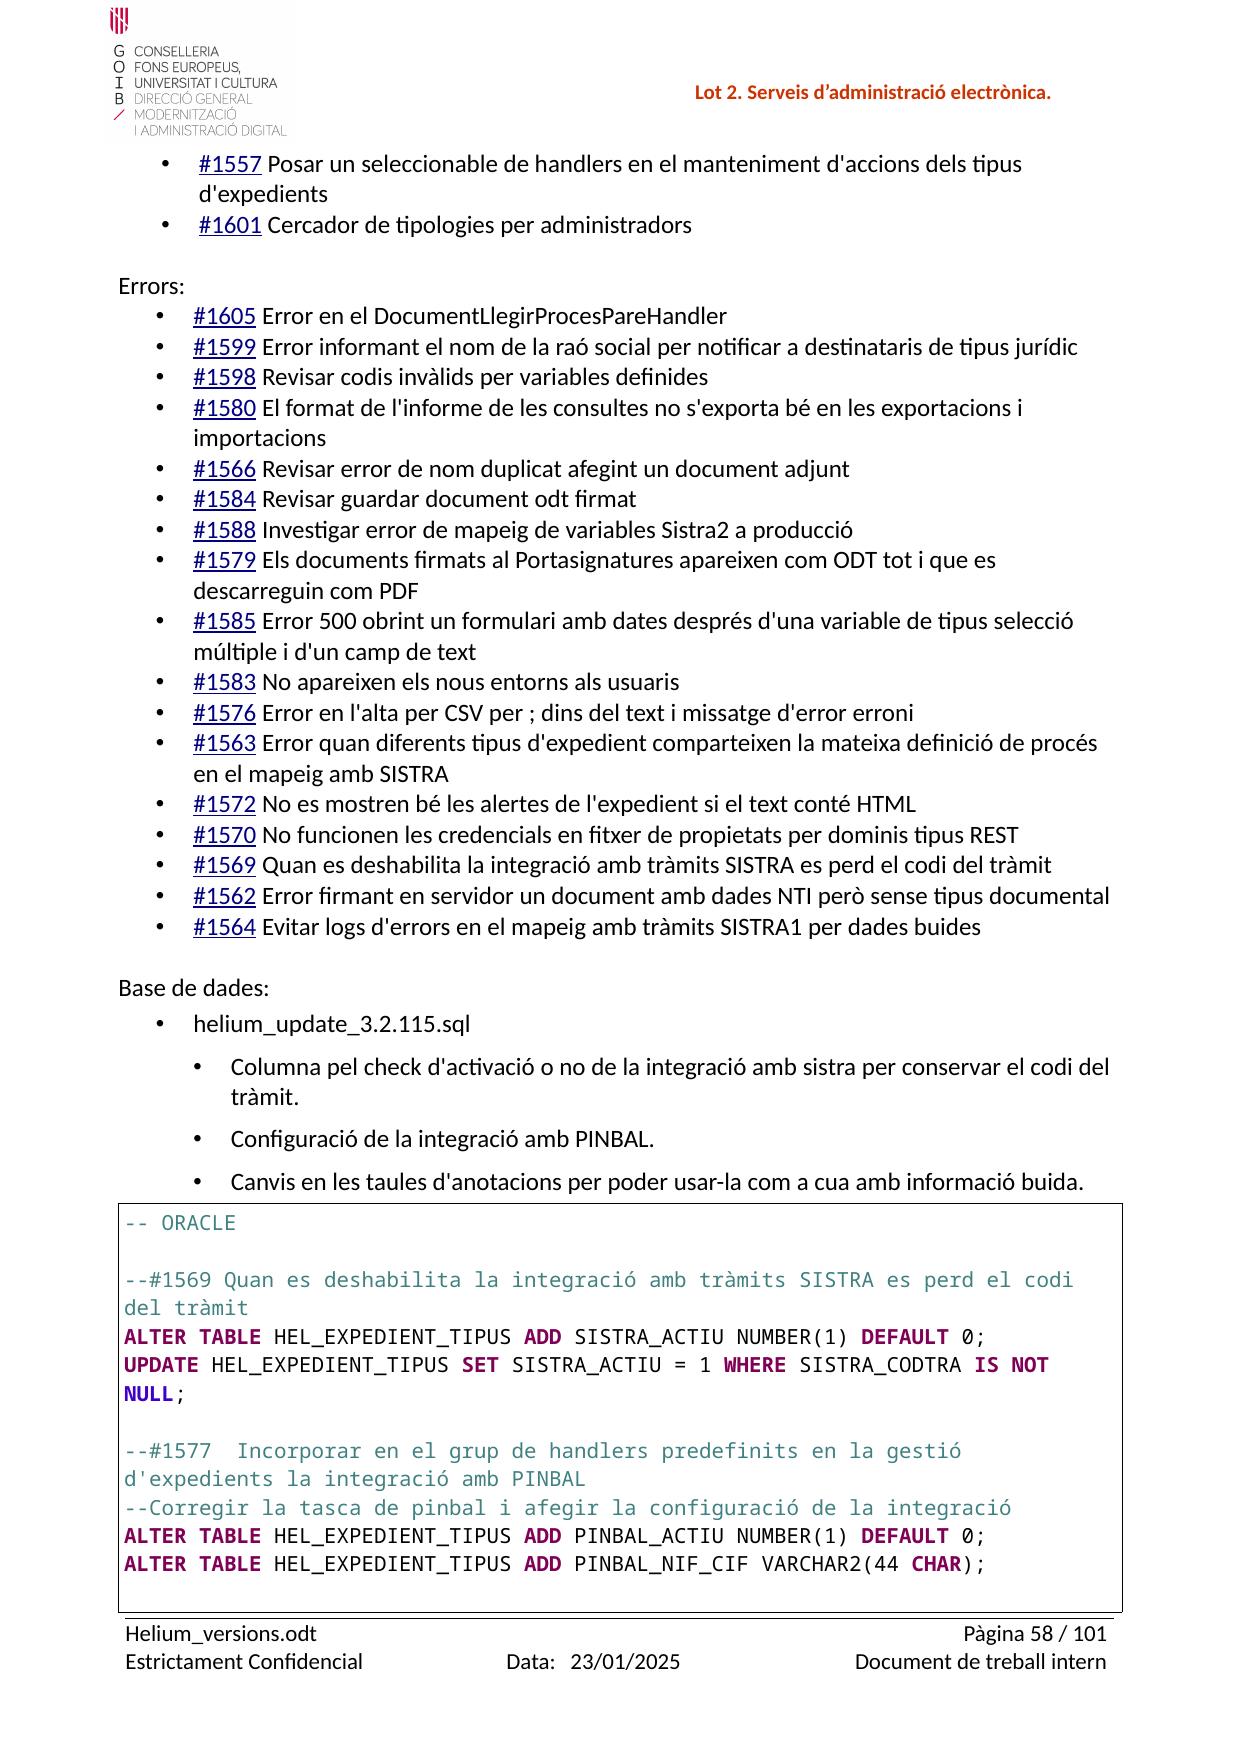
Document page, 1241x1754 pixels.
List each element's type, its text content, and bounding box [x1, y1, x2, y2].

list #1598 Revisar codis invàlids per variables definides [156, 361, 1122, 392]
text Errors: [118, 270, 1122, 300]
list Canvis en les taules d'anotacions per poder usar-la com a cua amb informació buida. [193, 1166, 1122, 1196]
list #1601 Cercador de tipologies per administradors [161, 209, 1122, 239]
list #1572 No es mostren bé les alertes de l'expedient si el text conté HTML [156, 789, 1122, 819]
list #1569 Quan es deshabilita la integració amb tràmits SISTRA es perd el codi del tràmit [156, 850, 1122, 880]
list #1583 No apareixen els nous entorns als usuaris [156, 667, 1122, 697]
picture [100, 0, 297, 144]
table_header -- ORACLE --#1569 Quan es deshabilita la integració amb tràmits SISTRA es perd el codi del tràmit ALTER TABLE HEL_EXPEDIENT_TIPUS ADD SISTRA_ACTIU NUMBER(1) DEFAULT 0; UPDATE HEL_EXPEDIENT_TIPUS SET SISTRA_ACTIU = 1 WHERE SISTRA_CODTRA IS NOT NULL; --#1577 Incorporar en el grup de handlers predefinits en la gestió d'expedients la integració amb PINBAL --Corregir la tasca de pinbal i afegir la configuració de la integració ALTER TABLE HEL_EXPEDIENT_TIPUS ADD PINBAL_ACTIU NUMBER(1) DEFAULT 0; ALTER TABLE HEL_EXPEDIENT_TIPUS ADD PINBAL_NIF_CIF VARCHAR2(44 CHAR); [119, 1204, 1122, 1612]
list Configuració de la integració amb PINBAL. [193, 1123, 1122, 1154]
list #1588 Investigar error de mapeig de variables Sistra2 a producció [156, 514, 1122, 544]
list #1557 Posar un seleccionable de handlers en el manteniment d'accions dels tipus d'expedients [161, 148, 1122, 209]
list #1599 Error informant el nom de la raó social per notificar a destinataris de tipus jurídic [156, 331, 1122, 361]
list helium_update_3.2.115.sql [156, 1008, 1122, 1039]
list #1562 Error firmant en servidor un document amb dades NTI però sense tipus documental [156, 880, 1122, 911]
list #1580 El format de l'informe de les consultes no s'exporta bé en les exportacions i importacions [156, 392, 1122, 453]
list #1584 Revisar guardar document odt firmat [156, 483, 1122, 514]
list #1605 Error en el DocumentLlegirProcesPareHandler [156, 300, 1122, 331]
list #1585 Error 500 obrint un formulari amb dates després d'una variable de tipus selecció múltiple i d'un camp de text [156, 606, 1122, 667]
list #1570 No funcionen les credencials en fitxer de propietats per dominis tipus REST [156, 819, 1122, 850]
list #1576 Error en l'alta per CSV per ; dins del text i missatge d'error erroni [156, 697, 1122, 728]
text Base de dades: [118, 972, 1122, 1002]
list #1564 Evitar logs d'errors en el mapeig amb tràmits SISTRA1 per dades buides [156, 911, 1122, 941]
list #1566 Revisar error de nom duplicat afegint un document adjunt [156, 453, 1122, 483]
list #1563 Error quan diferents tipus d'expedient comparteixen la mateixa definició de procés en el mapeig amb SISTRA [156, 728, 1122, 789]
list #1579 Els documents firmats al Portasignatures apareixen com ODT tot i que es descarreguin com PDF [156, 544, 1122, 606]
list Columna pel check d'activació o no de la integració amb sistra per conservar el codi del tràmit. [193, 1051, 1122, 1112]
